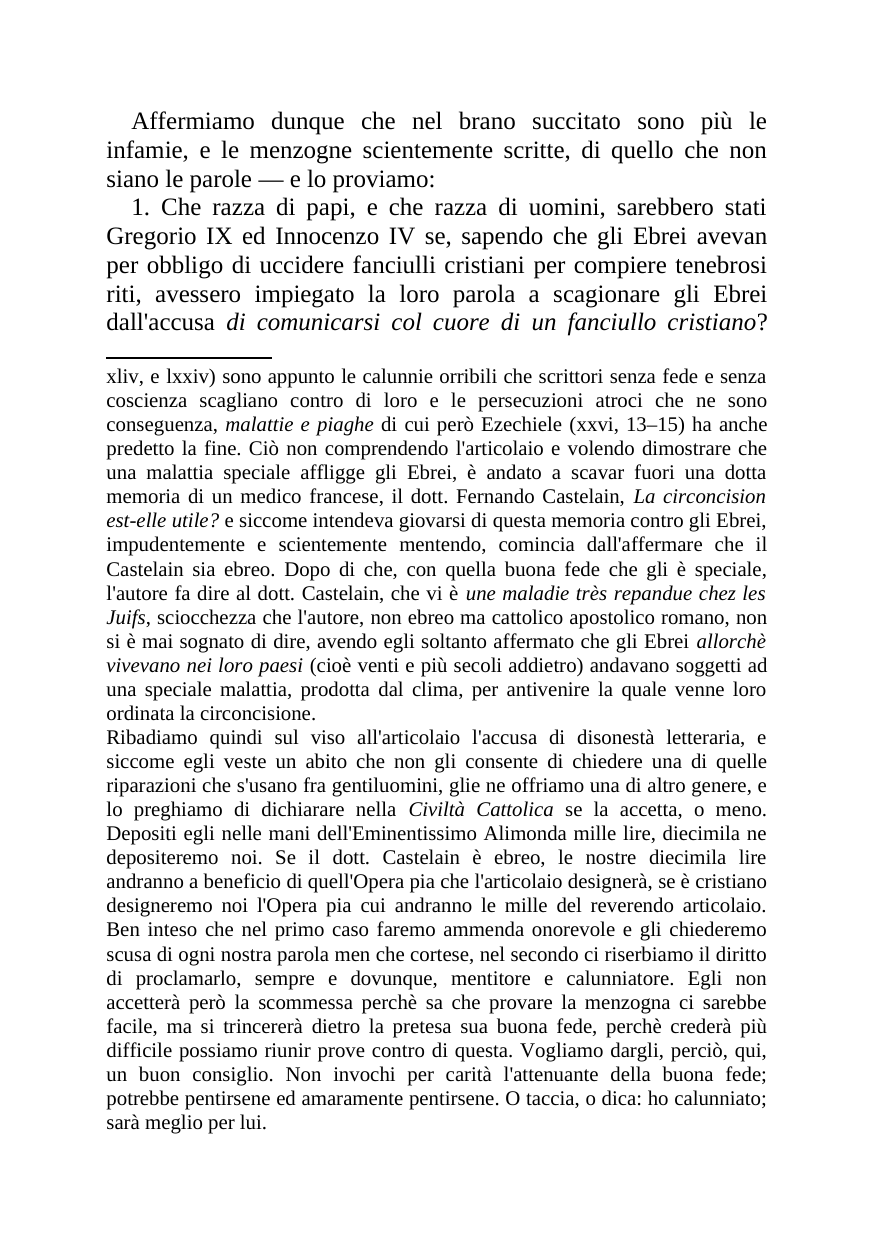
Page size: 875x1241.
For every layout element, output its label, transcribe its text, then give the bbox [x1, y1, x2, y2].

text xliv, e lxxiv) sono appunto le calunnie orribili che scrittori senza fede e senza coscienza scagliano contro di loro e le persecuzioni atroci che ne sono conseguenza, malattie e piaghe di cui però Ezechiele (xxvi, 13–15) ha anche predetto la fine. Ciò non comprendendo l'articolaio e volendo dimostrare che una malattia speciale affligge gli Ebrei, è andato a scavar fuori una dotta memoria di un medico francese, il dott. Fernando Castelain, La circoncision est-elle utile? e siccome intendeva giovarsi di questa memoria contro gli Ebrei, impudentemente e scientemente mentendo, comincia dall'affermare che il Castelain sia ebreo. Dopo di che, con quella buona fede che gli è speciale, l'autore fa dire al dott. Castelain, che vi è une maladie très repandue chez les Juifs, sciocchezza che l'autore, non ebreo ma cattolico apostolico romano, non si è mai sognato di dire, avendo egli soltanto affermato che gli Ebrei allorchè vivevano nei loro paesi (cioè venti e più secoli addietro) andavano soggetti ad una speciale malattia, prodotta dal clima, per antivenire la quale venne loro ordinata la circoncisione. [106, 364, 768, 725]
text Ribadiamo quindi sul viso all'articolaio l'accusa di disonestà letteraria, e siccome egli veste un abito che non gli consente di chiedere una di quelle riparazioni che s'usano fra gentiluomini, glie ne offriamo una di altro genere, e lo preghiamo di dichiarare nella Civiltà Cattolica se la accetta, o meno. Depositi egli nelle mani dell'Eminentissimo Alimonda mille lire, diecimila ne depositeremo noi. Se il dott. Castelain è ebreo, le nostre diecimila lire andranno a beneficio di quell'Opera pia che l'articolaio designerà, se è cristiano designeremo noi l'Opera pia cui andranno le mille del reverendo articolaio. Ben inteso che nel primo caso faremo ammenda onorevole e gli chiederemo scusa di ogni nostra parola men che cortese, nel secondo ci riserbiamo il diritto di proclamarlo, sempre e dovunque, mentitore e calunniatore. Egli non accetterà però la scommessa perchè sa che provare la menzogna ci sarebbe facile, ma si trincererà dietro la pretesa sua buona fede, perchè crederà più difficile possiamo riunir prove contro di questa. Vogliamo dargli, perciò, qui, un buon consiglio. Non invochi per carità l'attenuante della buona fede; potrebbe pentirsene ed amaramente pentirsene. O taccia, o dica: ho calunniato; sarà meglio per lui. [106, 725, 768, 1134]
text Affermiamo dunque che nel brano succitato sono più le infamie, e le menzogne scientemente scritte, di quello che non siano le parole — e lo proviamo: [106, 106, 768, 192]
text 1. Che razza di papi, e che razza di uomini, sarebbero stati Gregorio IX ed Innocenzo IV se, sapendo che gli Ebrei avevan per obbligo di uccidere fanciulli cristiani per compiere tenebrosi riti, avessero impiegato la loro parola a scagionare gli Ebrei dall'accusa di comunicarsi col cuore di un fanciullo cristiano? [106, 192, 768, 336]
